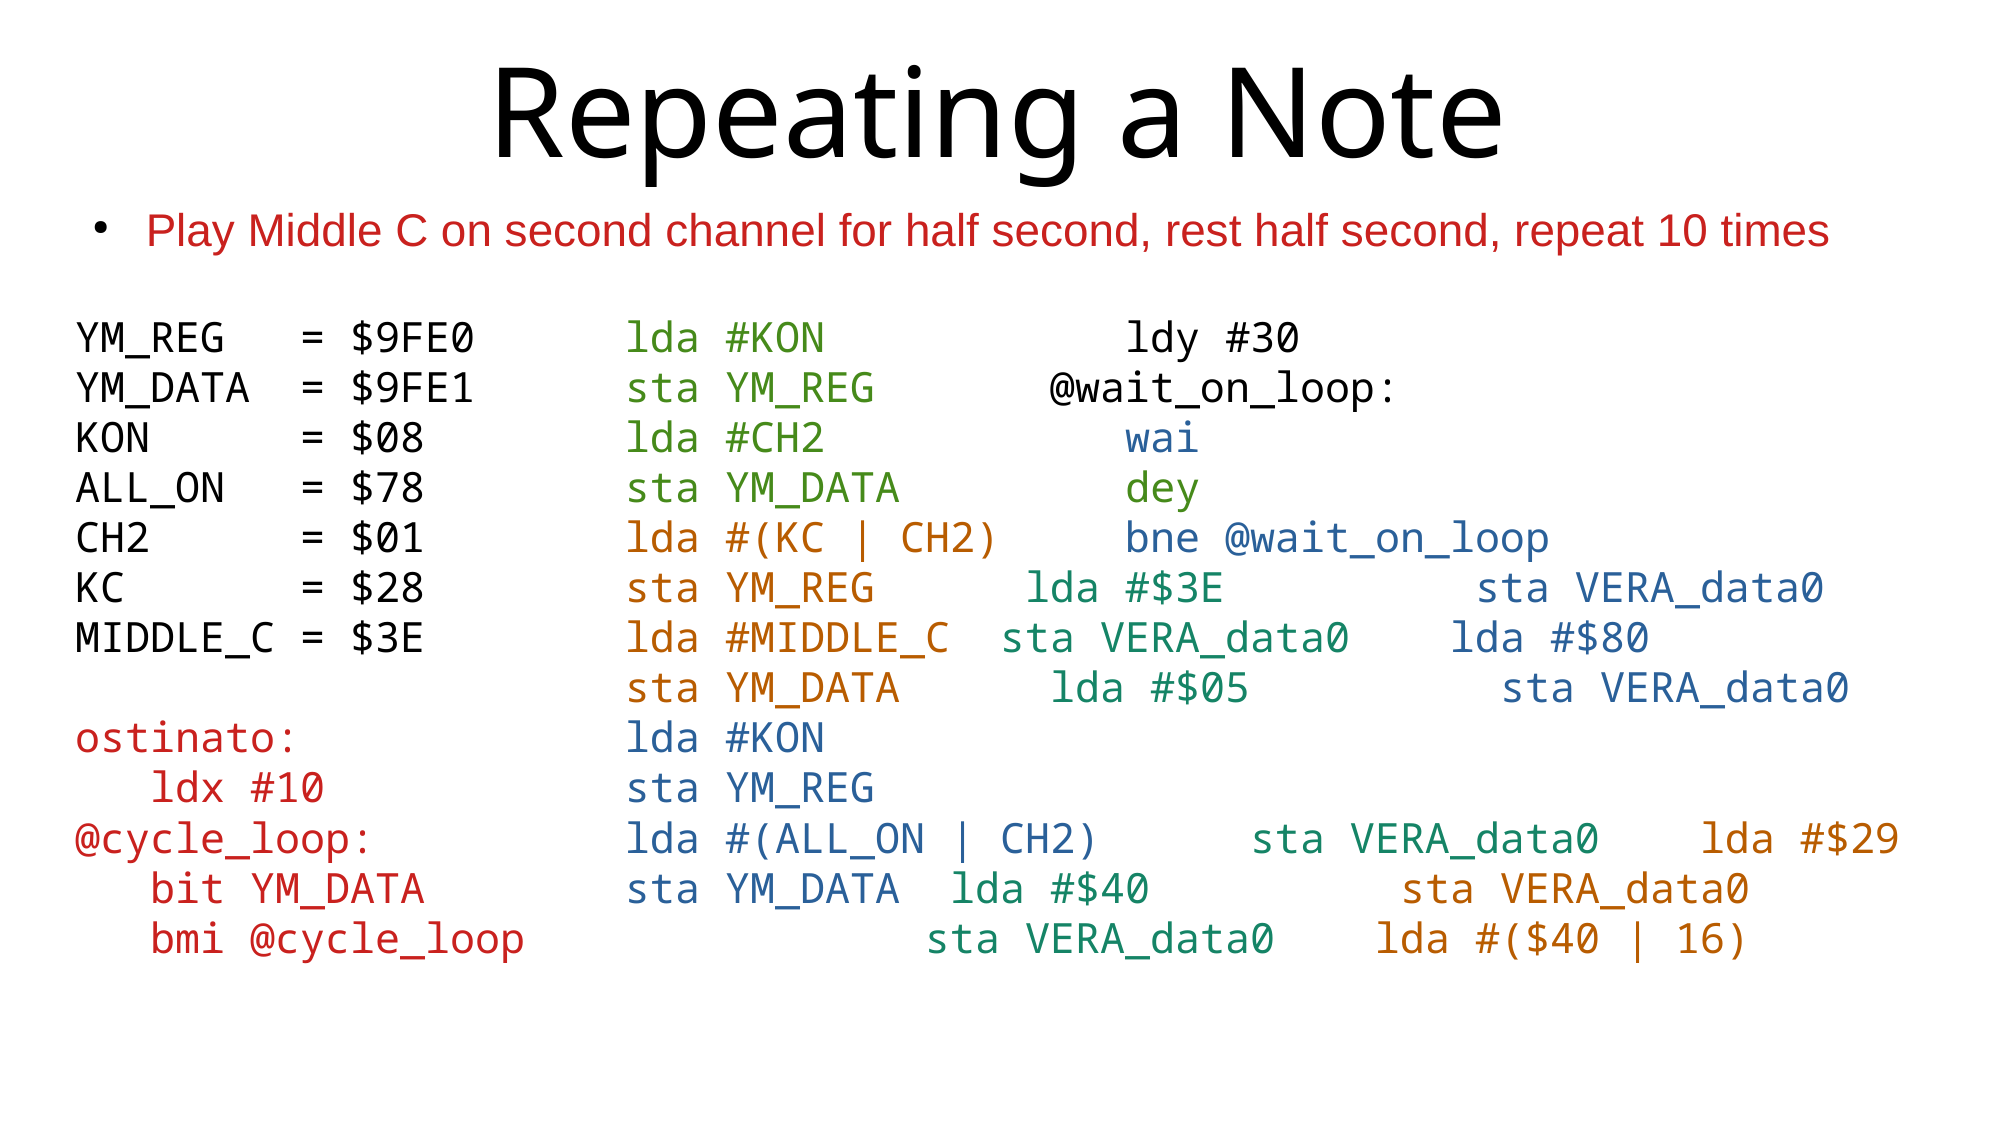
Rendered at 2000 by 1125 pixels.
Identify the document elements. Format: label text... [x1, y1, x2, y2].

title Repeating a Note [30, 38, 1966, 195]
list Play Middle C on second channel for half second, rest half second, repeat 10 times YM_REG = $9FE0 lda #KON ldy #30 YM_DATA = $9FE1 sta YM_REG @wait_on_loop: KON = $08 lda #CH2 wai ALL_ON = $78 sta YM_DATA dey CH2 = $01 lda #(KC | CH2) bne @wait_on_loop KC = $28 sta YM_REG lda #$3E sta VERA_data0 MIDDLE_C = $3E lda #MIDDLE_C sta VERA_data0 lda #$80 sta YM_DATA lda #$05 sta VERA_data0 ostinato: lda #KON ldx #10 sta YM_REG @cycle_loop: lda #(ALL_ON | CH2) sta VERA_data0 lda #$29 bit YM_DATA sta YM_DATA lda #$40 sta VERA_data0 bmi @cycle_loop sta VERA_data0 lda #($40 | 16) [60, 195, 1966, 1105]
